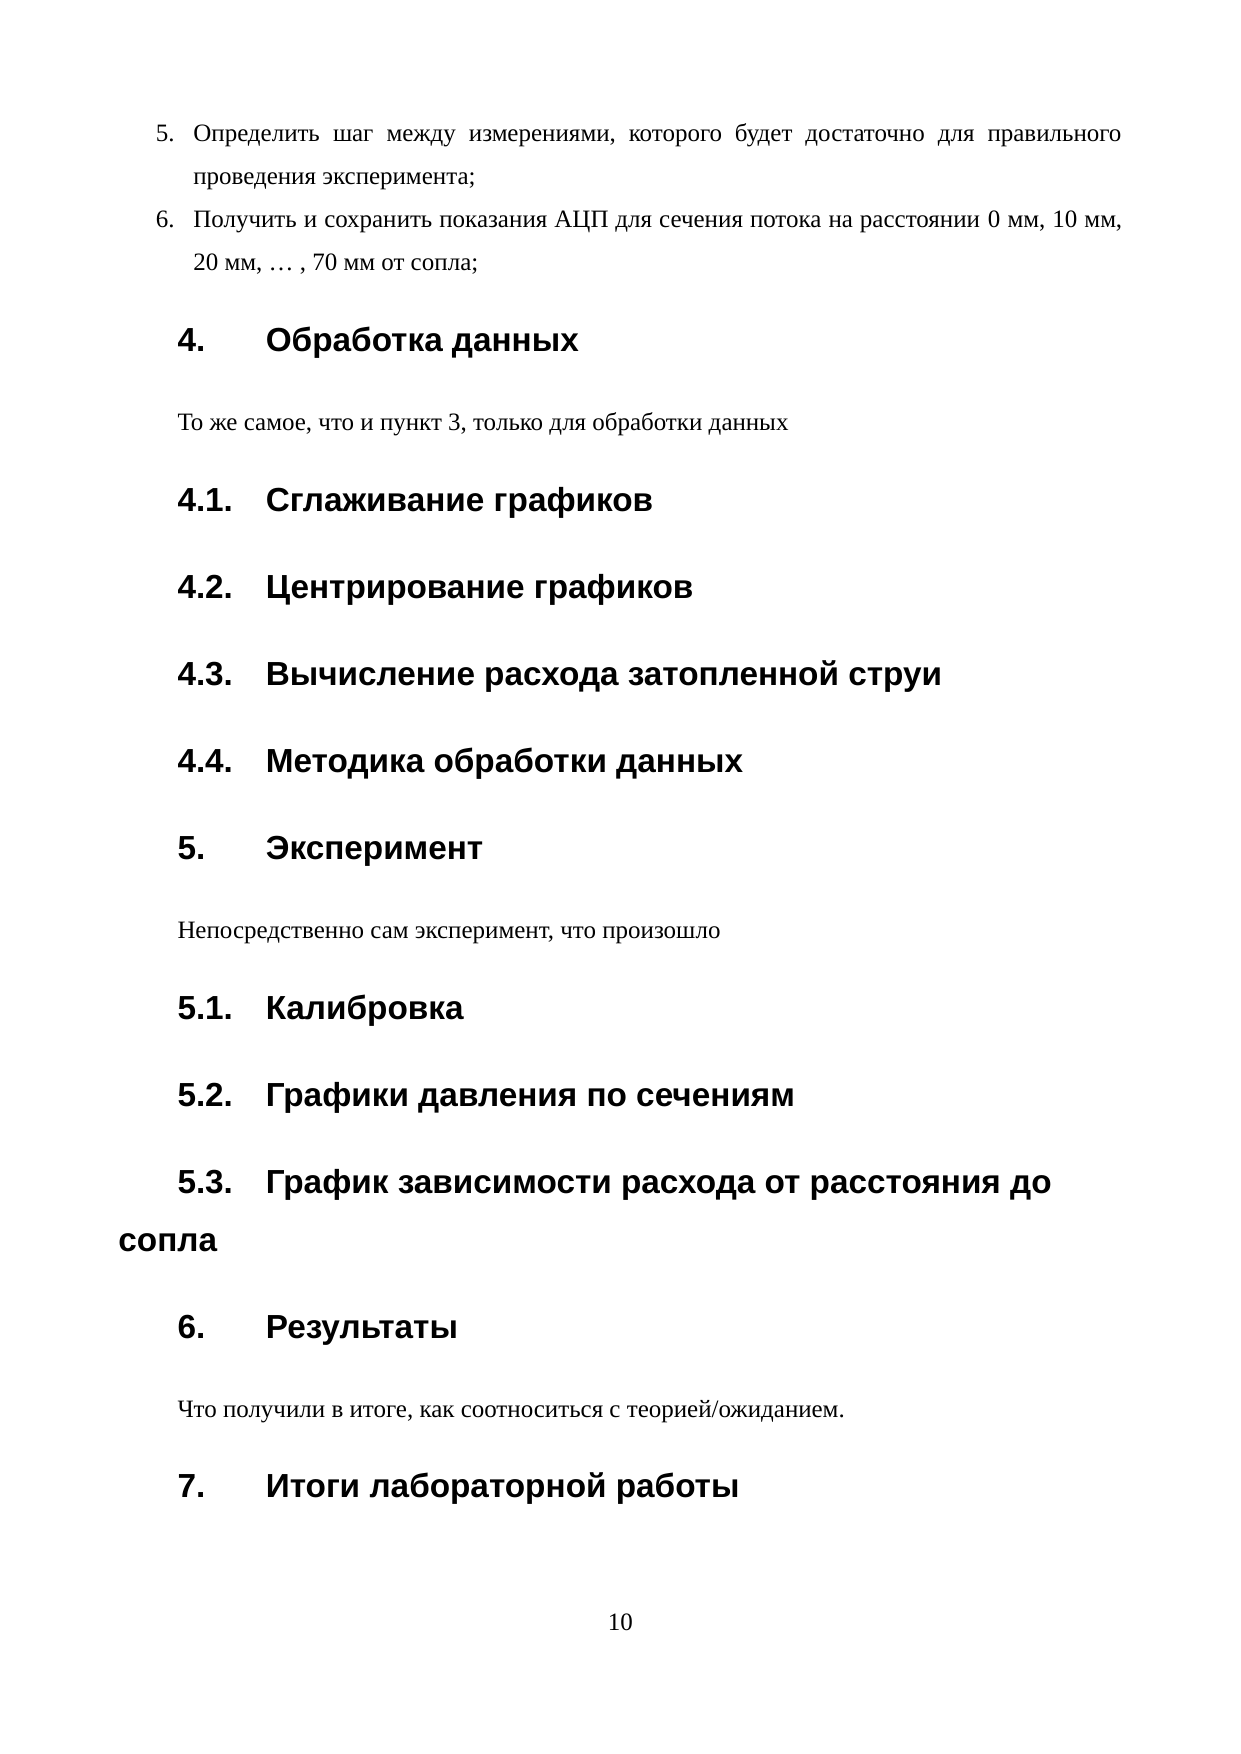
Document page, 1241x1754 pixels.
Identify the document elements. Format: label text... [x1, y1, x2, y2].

subtitle Сглаживание графиков [118, 480, 1122, 518]
subtitle Итоги лабораторной работы [118, 1466, 1122, 1505]
text Что получили в итоге, как соотноситься с теорией/ожиданием. [118, 1394, 1122, 1422]
subtitle График зависимости расхода от расстояния до сопла [118, 1162, 1122, 1258]
subtitle Результаты [118, 1307, 1122, 1345]
subtitle Калибровка [118, 988, 1122, 1026]
text То же самое, что и пункт 3, только для обработки данных [118, 407, 1122, 436]
list Получить и сохранить показания АЦП для сечения потока на расстоянии 0 мм, 10 мм, 20 мм, … , 70 мм от сопла; [156, 204, 1122, 276]
subtitle Графики давления по сечениям [118, 1075, 1122, 1113]
text Непосредственно сам эксперимент, что произошло [118, 915, 1122, 944]
subtitle Методика обработки данных [118, 741, 1122, 779]
subtitle Обработка данных [118, 320, 1122, 358]
list Определить шаг между измерениями, которого будет достаточно для правильного проведения эксперимента; [156, 118, 1122, 190]
subtitle Вычисление расхода затопленной струи [118, 654, 1122, 692]
subtitle Эксперимент [118, 828, 1122, 867]
subtitle Центрирование графиков [118, 567, 1122, 605]
